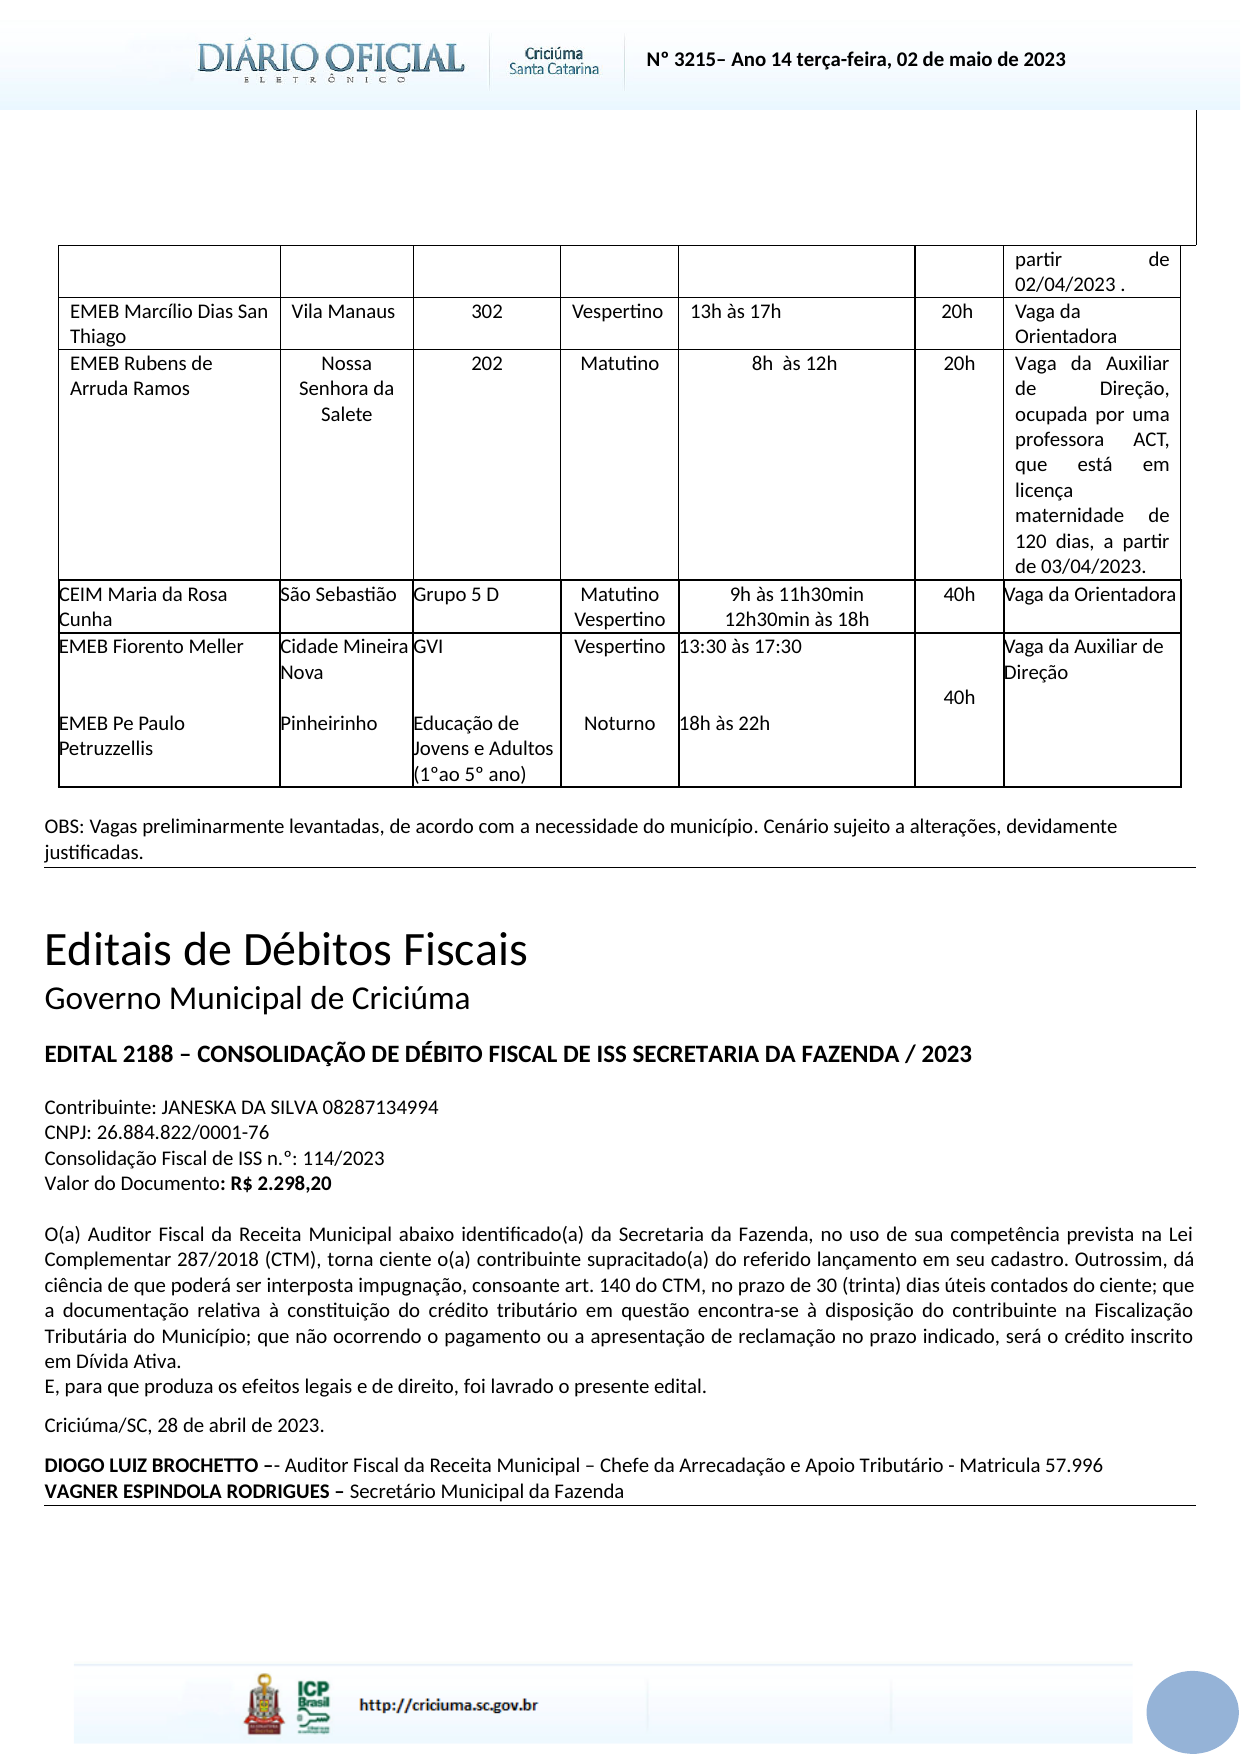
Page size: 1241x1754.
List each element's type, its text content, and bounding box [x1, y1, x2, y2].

table_cell 13h às 17h [679, 298, 914, 349]
table_cell GVI Educação de Jovens e Adultos (1ºao 5º ano) [414, 634, 560, 786]
text VAGNER ESPINDOLA RODRIGUES – Secretário Municipal da Fazenda [44, 1478, 1196, 1505]
table_cell [59, 246, 280, 297]
text E, para que produza os efeitos legais e de direito, foi lavrado o presente edital. [44, 1374, 1196, 1399]
table_cell [916, 246, 1003, 297]
table_cell Vaga da Auxiliar de Direção, ocupada por uma professora ACT, que está em licença maternidade de 120 dias, a partir de 03/04/2023. [1004, 350, 1180, 579]
table_cell 40h [916, 581, 1003, 632]
table_cell Grupo 5 D [414, 581, 560, 632]
table_cell Vaga da Auxiliar de Direção [1005, 634, 1180, 786]
text Governo Municipal de Criciúma [44, 977, 1196, 1018]
table_cell [414, 246, 560, 297]
table_cell Cidade Mineira Nova Pinheirinho [281, 634, 412, 786]
table_cell 9h às 11h30min 12h30min às 18h [680, 581, 914, 632]
text DIOGO LUIZ BROCHETTO –- Auditor Fiscal da Receita Municipal – Chefe da Arrecadação e Apoio Tributário - Matricula 57.996 [44, 1452, 1196, 1478]
table_cell EMEB Fiorento Meller EMEB Pe Paulo Petruzzellis [60, 634, 279, 786]
text EDITAL 2188 – CONSOLIDAÇÃO DE DÉBITO FISCAL DE ISS SECRETARIA DA FAZENDA / 2023 [44, 1038, 1196, 1069]
text Editais de Débitos Fiscais [44, 918, 1196, 977]
text Contribuinte: JANESKA DA SILVA 08287134994 [44, 1094, 1196, 1119]
text OBS: Vagas preliminarmente levantadas, de acordo com a necessidade do município. Cenário sujeito a alterações, devidamente justificadas. [44, 814, 1196, 867]
text O(a) Auditor Fiscal da Receita Municipal abaixo identificado(a) da Secretaria da Fazenda, no uso de sua competência prevista na Lei Complementar 287/2018 (CTM), torna ciente o(a) contribuinte supracitado(a) do referido lançamento em seu cadastro. Outrossim, dá ciência de que poderá ser interposta impugnação, consoante art. 140 do CTM, no prazo de 30 (trinta) dias úteis contados do ciente; que a documentação relativa à constituição do crédito tributário em questão encontra-se à disposição do contribuinte na Fiscalização Tributária do Município; que não ocorrendo o pagamento ou a apresentação de reclamação no prazo indicado, será o crédito inscrito em Dívida Ativa. [44, 1221, 1196, 1374]
table_cell Vila Manaus [281, 298, 413, 349]
table_cell 20h [916, 298, 1003, 349]
table_cell 13:30 às 17:30 18h às 22h [680, 634, 914, 786]
text Criciúma/SC, 28 de abril de 2023. [44, 1412, 1196, 1437]
text CNPJ: 26.884.822/0001-76 [44, 1119, 1196, 1145]
text Valor do Documento: R$ 2.298,20 [44, 1170, 1196, 1196]
table_cell Matutino Vespertino [562, 581, 678, 632]
table_cell Matutino [561, 350, 678, 579]
table_cell Nossa Senhora da Salete [281, 350, 413, 579]
table_cell [679, 246, 914, 297]
table_cell Vespertino Noturno [562, 634, 678, 786]
table_cell 20h [916, 350, 1003, 579]
table_cell 202 [414, 350, 560, 579]
table_cell EMEB Marcílio Dias San Thiago [59, 298, 280, 349]
table_cell Vaga da Orientadora [1004, 298, 1180, 349]
table_cell 40h [916, 634, 1003, 786]
table_cell Vespertino [561, 298, 678, 349]
table_cell 8h às 12h [679, 350, 914, 579]
table_cell CEIM Maria da Rosa Cunha [60, 581, 279, 632]
table_cell Vaga da Orientadora [1005, 581, 1180, 632]
table_cell EMEB Rubens de Arruda Ramos [59, 350, 280, 579]
table_cell [561, 246, 678, 297]
text Consolidação Fiscal de ISS n.º: 114/2023 [44, 1145, 1196, 1170]
table_cell São Sebastião [281, 581, 412, 632]
table_cell [281, 246, 413, 297]
table_cell 302 [414, 298, 560, 349]
table_cell partir de 02/04/2023 . [1004, 246, 1180, 297]
